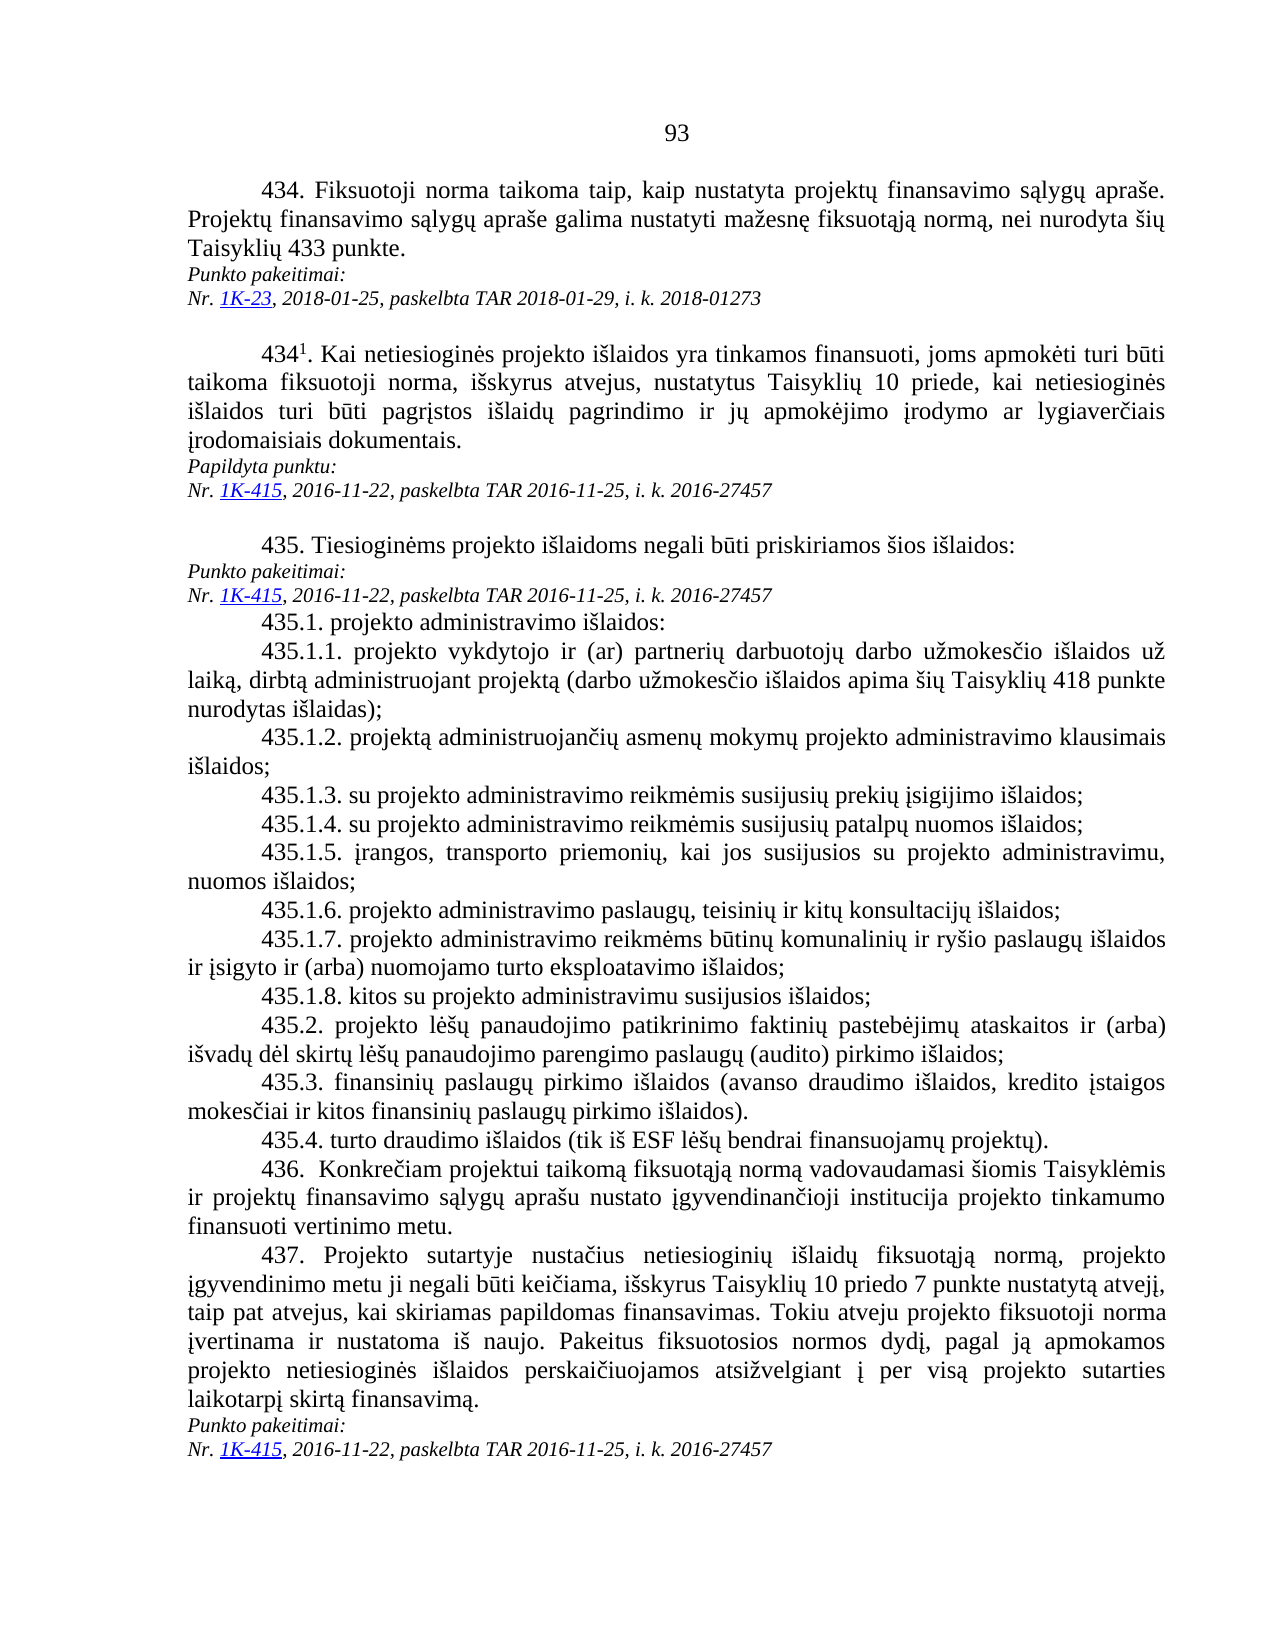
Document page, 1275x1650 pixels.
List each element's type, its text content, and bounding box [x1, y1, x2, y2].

text 436. Konkrečiam projektui taikomą fiksuotąją normą vadovaudamasi šiomis Taisyklėmis ir projektų finansavimo sąlygų aprašu nustato įgyvendinančioji institucija projekto tinkamumo finansuoti vertinimo metu. [187, 1154, 1167, 1240]
text 435.1.2. projektą administruojančių asmenų mokymų projekto administravimo klausimais išlaidos; [187, 722, 1167, 780]
text Punkto pakeitimai: [187, 559, 1167, 583]
text 435.1.1. projekto vykdytojo ir (ar) partnerių darbuotojų darbo užmokesčio išlaidos už laiką, dirbtą administruojant projektą (darbo užmokesčio išlaidos apima šių Taisyklių 418 punkte nurodytas išlaidas); [187, 636, 1167, 722]
text 435.1.4. su projekto administravimo reikmėmis susijusių patalpų nuomos išlaidos; [187, 809, 1167, 837]
text Punkto pakeitimai: [187, 1412, 1167, 1437]
text 435.1. projekto administravimo išlaidos: [187, 607, 1167, 636]
text Punkto pakeitimai: [187, 262, 1167, 286]
text 435.2. projekto lėšų panaudojimo patikrinimo faktinių pastebėjimų ataskaitos ir (arba) išvadų dėl skirtų lėšų panaudojimo parengimo paslaugų (audito) pirkimo išlaidos; [187, 1010, 1167, 1067]
text 435.1.3. su projekto administravimo reikmėmis susijusių prekių įsigijimo išlaidos; [187, 780, 1167, 809]
text Nr. 1K-415, 2016-11-22, paskelbta TAR 2016-11-25, i. k. 2016-27457 [187, 1437, 1167, 1461]
text 435.4. turto draudimo išlaidos (tik iš ESF lėšų bendrai finansuojamų projektų). [187, 1125, 1167, 1154]
text 435.1.7. projekto administravimo reikmėms būtinų komunalinių ir ryšio paslaugų išlaidos ir įsigyto ir (arba) nuomojamo turto eksploatavimo išlaidos; [187, 924, 1167, 981]
text 435. Tiesioginėms projekto išlaidoms negali būti priskiriamos šios išlaidos: [187, 531, 1167, 559]
text Nr. 1K-23, 2018-01-25, paskelbta TAR 2018-01-29, i. k. 2018-01273 [187, 286, 1167, 310]
text 435.1.5. įrangos, transporto priemonių, kai jos susijusios su projekto administravimu, nuomos išlaidos; [187, 837, 1167, 895]
text 435.1.6. projekto administravimo paslaugų, teisinių ir kitų konsultacijų išlaidos; [187, 895, 1167, 924]
text 4341. Kai netiesioginės projekto išlaidos yra tinkamos finansuoti, joms apmokėti turi būti taikoma fiksuotoji norma, išskyrus atvejus, nustatytus Taisyklių 10 priede, kai netiesioginės išlaidos turi būti pagrįstos išlaidų pagrindimo ir jų apmokėjimo įrodymo ar lygiaverčiais įrodomaisiais dokumentais. [187, 339, 1167, 454]
text Papildyta punktu: [187, 454, 1167, 478]
text 435.1.8. kitos su projekto administravimu susijusios išlaidos; [187, 981, 1167, 1010]
text 434. Fiksuotoji norma taikoma taip, kaip nustatyta projektų finansavimo sąlygų apraše. Projektų finansavimo sąlygų apraše galima nustatyti mažesnę fiksuotąją normą, nei nurodyta šių Taisyklių 433 punkte. [187, 176, 1167, 262]
text 437. Projekto sutartyje nustačius netiesioginių išlaidų fiksuotąją normą, projekto įgyvendinimo metu ji negali būti keičiama, išskyrus Taisyklių 10 priedo 7 punkte nustatytą atvejį, taip pat atvejus, kai skiriamas papildomas finansavimas. Tokiu atveju projekto fiksuotoji norma įvertinama ir nustatoma iš naujo. Pakeitus fiksuotosios normos dydį, pagal ją apmokamos projekto netiesioginės išlaidos perskaičiuojamos atsižvelgiant į per visą projekto sutarties laikotarpį skirtą finansavimą. [187, 1240, 1167, 1412]
text Nr. 1K-415, 2016-11-22, paskelbta TAR 2016-11-25, i. k. 2016-27457 [187, 583, 1167, 607]
text Nr. 1K-415, 2016-11-22, paskelbta TAR 2016-11-25, i. k. 2016-27457 [187, 478, 1167, 502]
text 435.3. finansinių paslaugų pirkimo išlaidos (avanso draudimo išlaidos, kredito įstaigos mokesčiai ir kitos finansinių paslaugų pirkimo išlaidos). [187, 1067, 1167, 1125]
